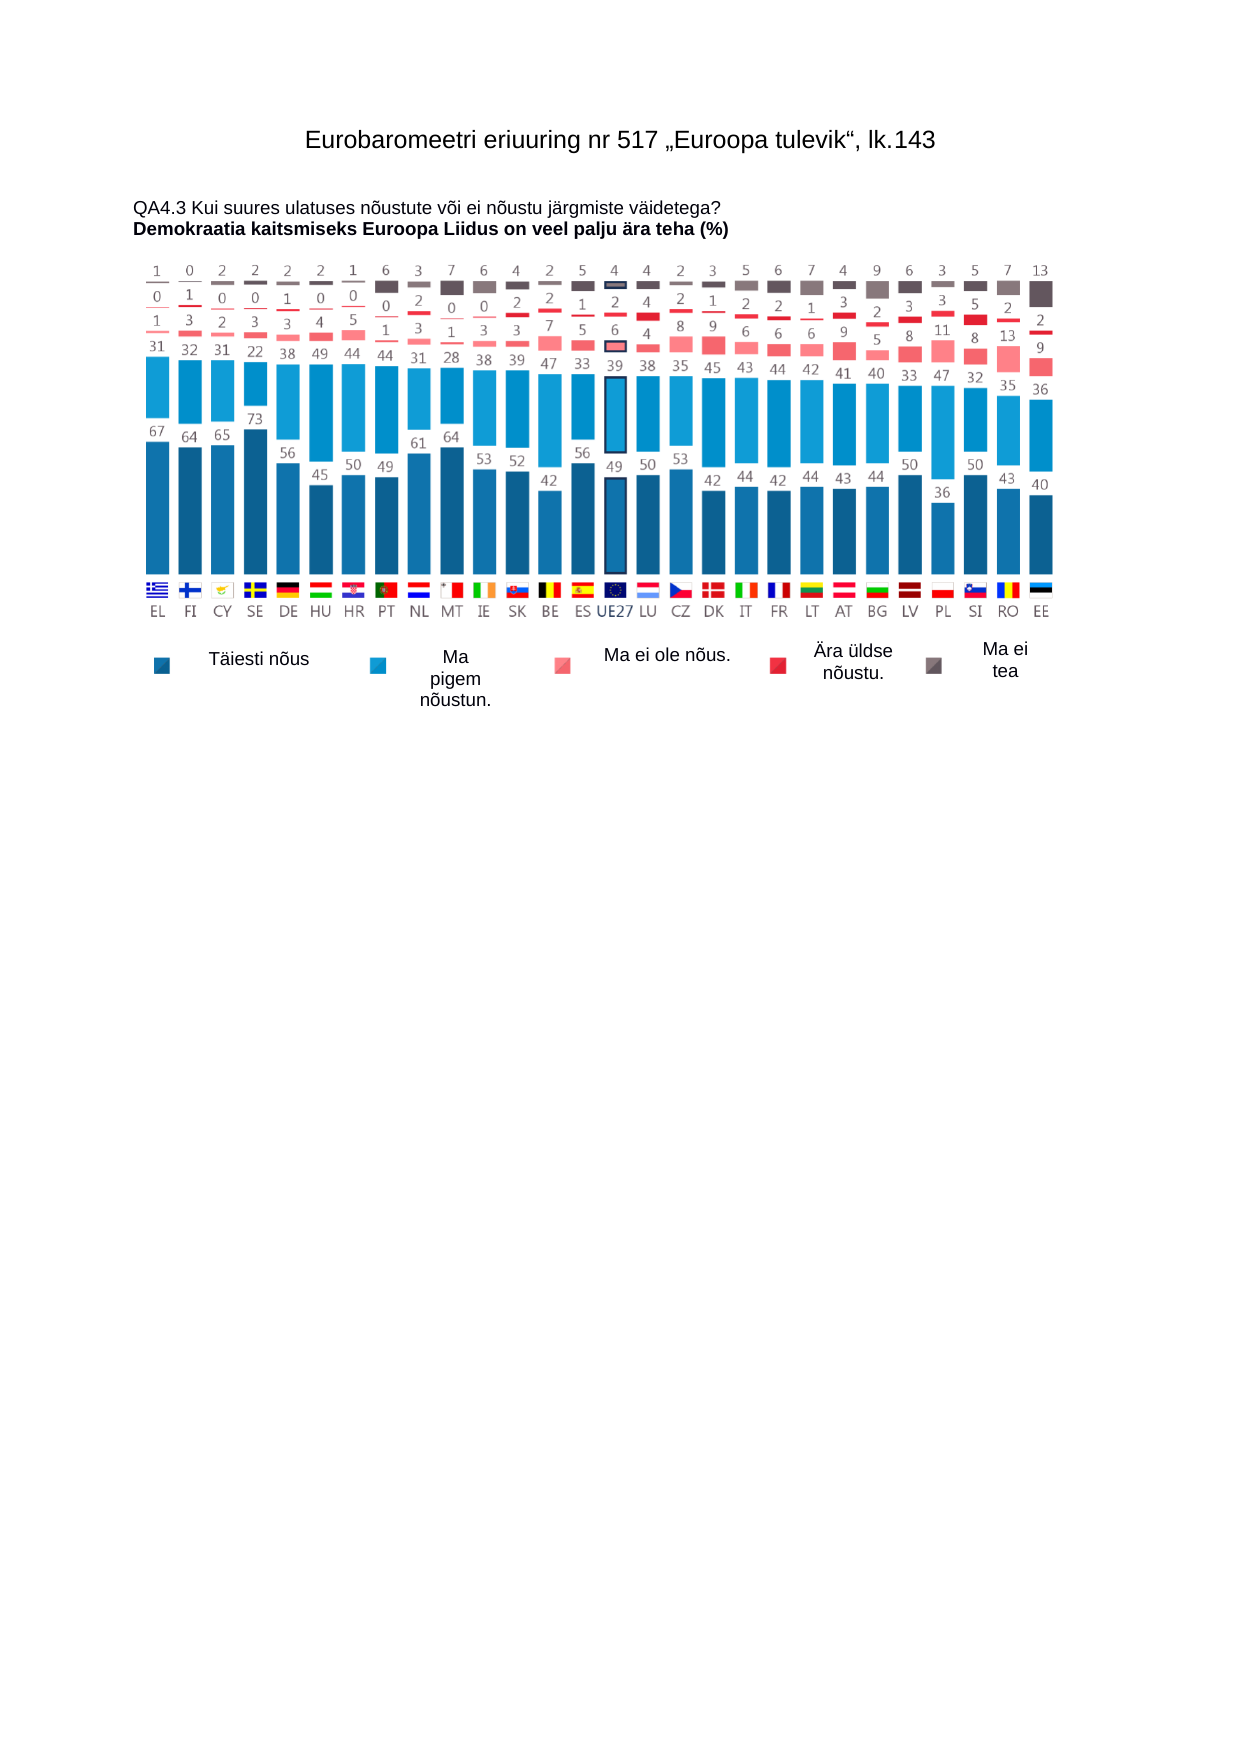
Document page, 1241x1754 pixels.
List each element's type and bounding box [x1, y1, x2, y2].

picture [138, 258, 1063, 621]
picture [147, 645, 951, 699]
